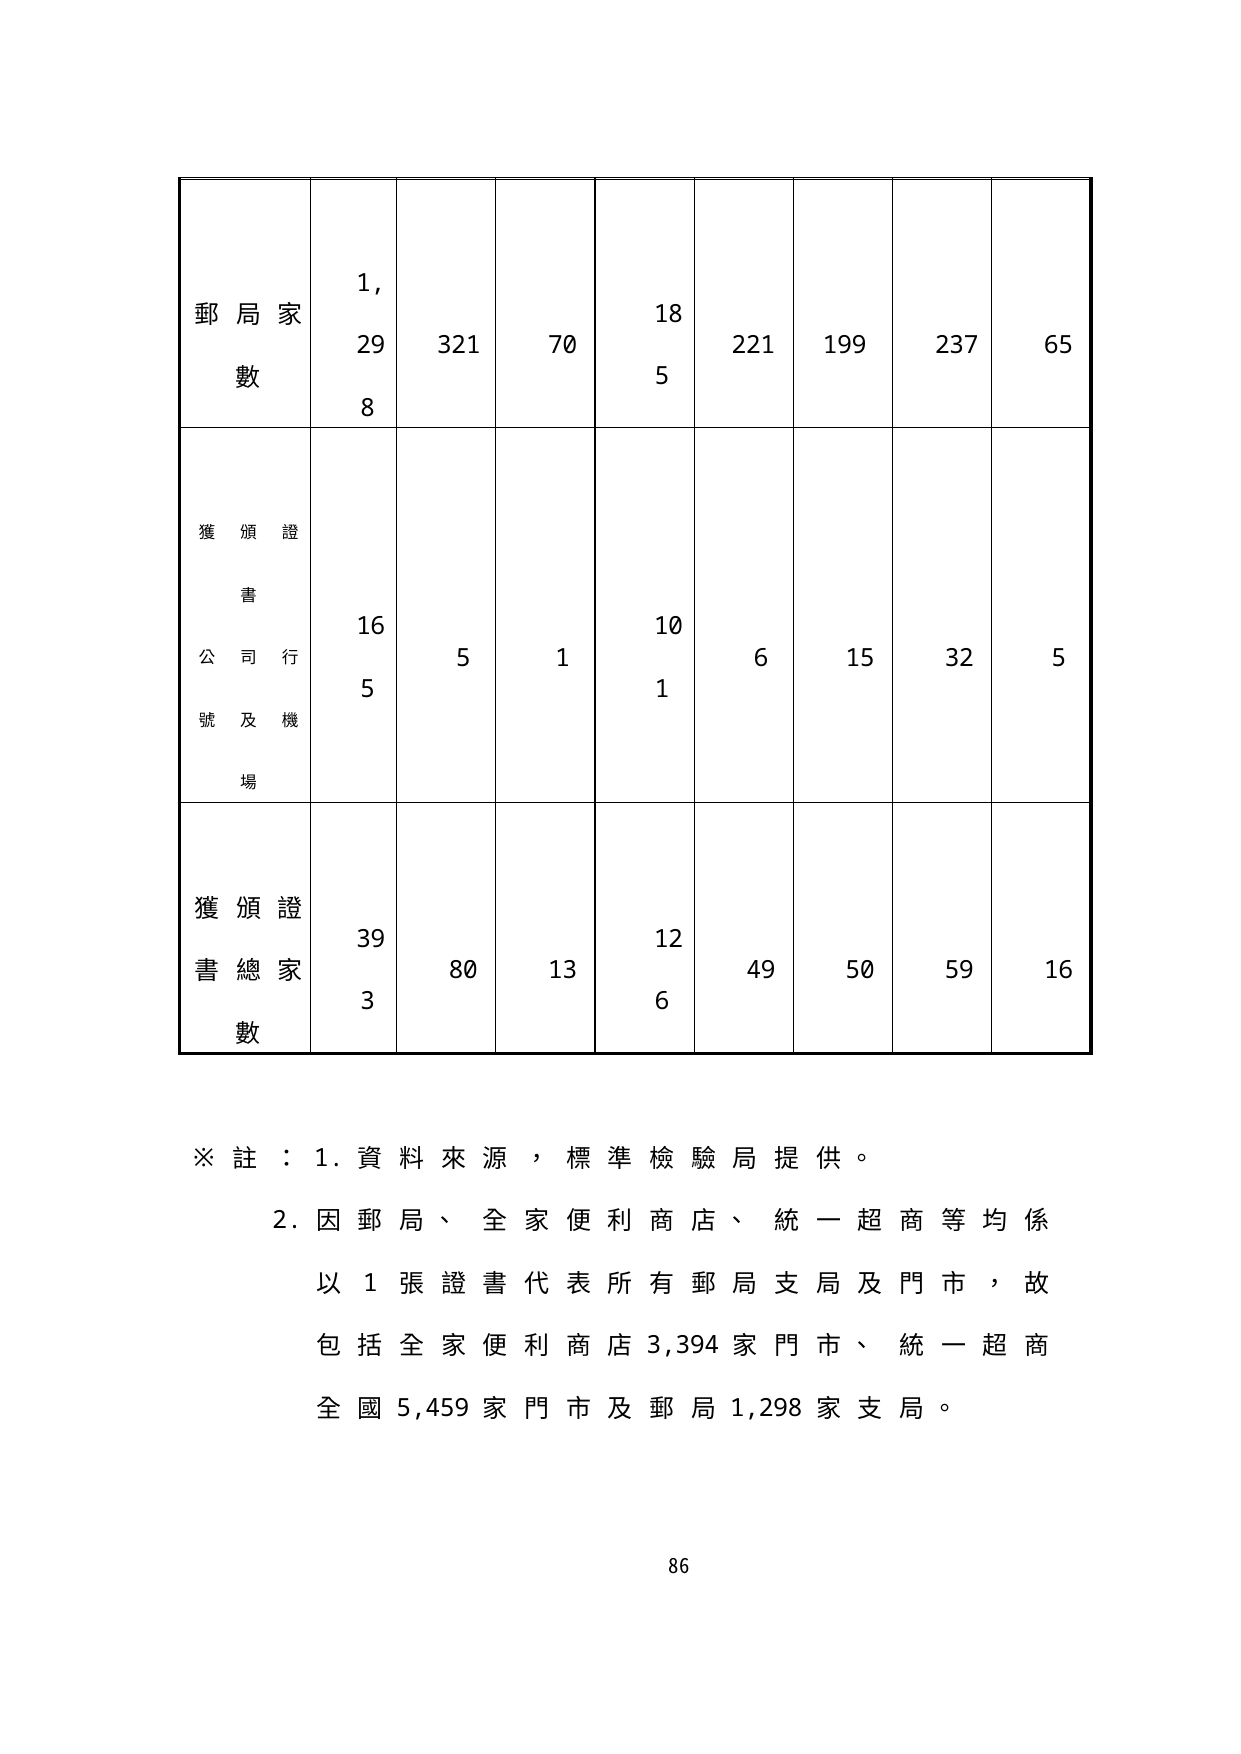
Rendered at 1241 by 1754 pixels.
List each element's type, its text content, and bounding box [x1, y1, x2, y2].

table_cell 5 [397, 428, 495, 802]
table_cell 6 [695, 428, 793, 802]
table_cell 49 [695, 803, 793, 1052]
table_cell 32 [893, 428, 991, 802]
table_cell 126 [596, 803, 694, 1052]
table_cell 5 [992, 428, 1089, 802]
table_cell 郵局家數 [181, 180, 310, 427]
text ※註：1.資料來源，標準檢驗局提供。 [168, 1115, 1058, 1177]
table_cell 393 [311, 803, 396, 1052]
table_cell 321 [397, 180, 495, 427]
table_cell 221 [695, 180, 793, 427]
table_cell 50 [794, 803, 892, 1052]
table_cell 獲頒證書總家數 [181, 803, 310, 1052]
table_cell 185 [596, 180, 694, 427]
table_cell 13 [496, 803, 594, 1052]
text 2.因郵局、全家便利商店、統一超商等均係以1張證書代表所有郵局支局及門市，故包括全家便利商店3,394家門市、統一超商全國5,459家門市及郵局1,298家支局。 [243, 1177, 1058, 1427]
table_cell 165 [311, 428, 396, 802]
table_cell 1,298 [311, 180, 396, 427]
table_cell 獲頒證書 公司行號及機場 [181, 428, 310, 802]
table_cell 237 [893, 180, 991, 427]
table_cell 15 [794, 428, 892, 802]
table_cell 59 [893, 803, 991, 1052]
table_cell 199 [794, 180, 892, 427]
table_cell 70 [496, 180, 594, 427]
table_cell 65 [992, 180, 1089, 427]
table_cell 16 [992, 803, 1089, 1052]
table_cell 80 [397, 803, 495, 1052]
table_cell 101 [596, 428, 694, 802]
table_cell 1 [496, 428, 594, 802]
